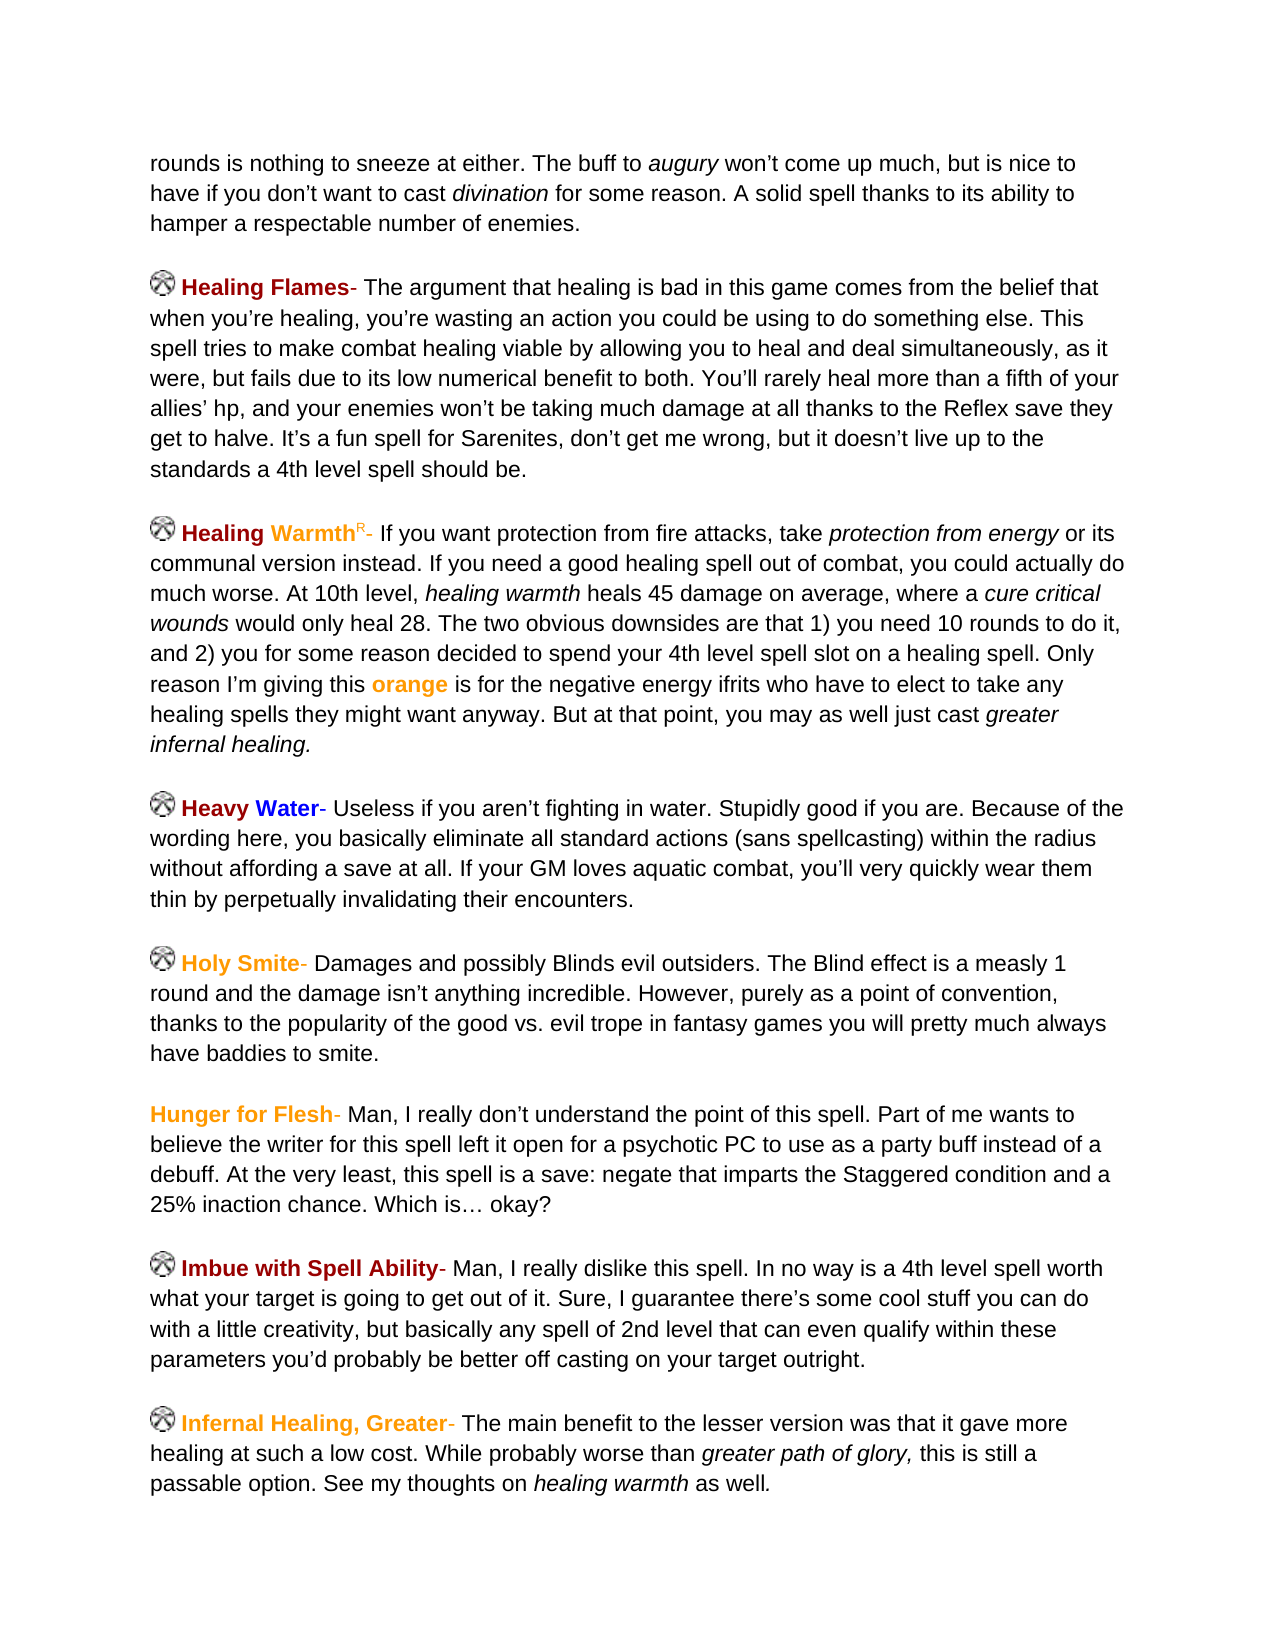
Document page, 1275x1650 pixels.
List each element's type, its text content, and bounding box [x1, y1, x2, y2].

picture [150, 946, 175, 971]
text Imbue with Spell Ability- Man, I really dislike this spell. In no way is a 4th level spell worth what your target is going to get out of it. Sure, I guarantee there’s some cool stuff you can do with a little creativity, but basically any spell of 2nd level that can even qualify within these parameters you’d probably be better off casting on your target outright. [150, 1252, 1125, 1372]
picture [150, 791, 175, 817]
picture [150, 516, 175, 541]
text Hunger for Flesh- Man, I really don’t understand the point of this spell. Part of me wants to believe the writer for this spell left it open for a psychotic PC to use as a party buff instead of a debuff. At the very least, this spell is a save: negate that imparts the Staggered condition and a 25% inaction chance. Which is… okay? [150, 1101, 1125, 1218]
picture [150, 1406, 175, 1432]
text rounds is nothing to sneeze at either. The buff to augury won’t come up much, but is nice to have if you don’t want to cast divination for some reason. A solid spell thanks to its ability to hamper a respectable number of enemies. [150, 150, 1125, 237]
picture [150, 270, 175, 296]
text Healing WarmthR- If you want protection from fire attacks, take protection from energy or its communal version instead. If you need a good healing spell out of combat, you could actually do much worse. At 10th level, healing warmth heals 45 damage on average, where a cure critical wounds would only heal 28. The two obvious downsides are that 1) you need 10 rounds to do it, and 2) you for some reason decided to spend your 4th level spell slot on a healing spell. Only reason I’m giving this orange is for the negative energy ifrits who have to elect to take any healing spells they might want anyway. But at that point, you may as well just cast greater infernal healing. [150, 516, 1125, 757]
text Infernal Healing, Greater- The main benefit to the lesser version was that it gave more healing at such a low cost. While probably worse than greater path of glory, this is still a passable option. See my thoughts on healing warmth as well. [150, 1406, 1125, 1497]
text Holy Smite- Damages and possibly Blinds evil outsiders. The Blind effect is a measly 1 round and the damage isn’t anything incredible. However, purely as a point of convention, thanks to the popularity of the good vs. evil trope in fantasy games you will pretty much always have baddies to smite. [150, 946, 1125, 1067]
picture [150, 1251, 175, 1277]
text Heavy Water- Useless if you aren’t fighting in water. Stupidly good if you are. Because of the wording here, you basically eliminate all standard actions (sans spellcasting) within the radius without affording a save at all. If your GM loves aquatic combat, you’ll very quickly wear them thin by perpetually invalidating their encounters. [150, 791, 1125, 912]
text Healing Flames- The argument that healing is bad in this game comes from the belief that when you’re healing, you’re wasting an action you could be using to do something else. This spell tries to make combat healing viable by allowing you to heal and deal simultaneously, as it were, but fails due to its low numerical benefit to both. You’ll rarely heal more than a fifth of your allies’ hp, and your enemies won’t be taking much damage at all thanks to the Reflex save they get to halve. It’s a fun spell for Sarenites, don’t get me wrong, but it doesn’t live up to the standards a 4th level spell should be. [150, 271, 1125, 482]
